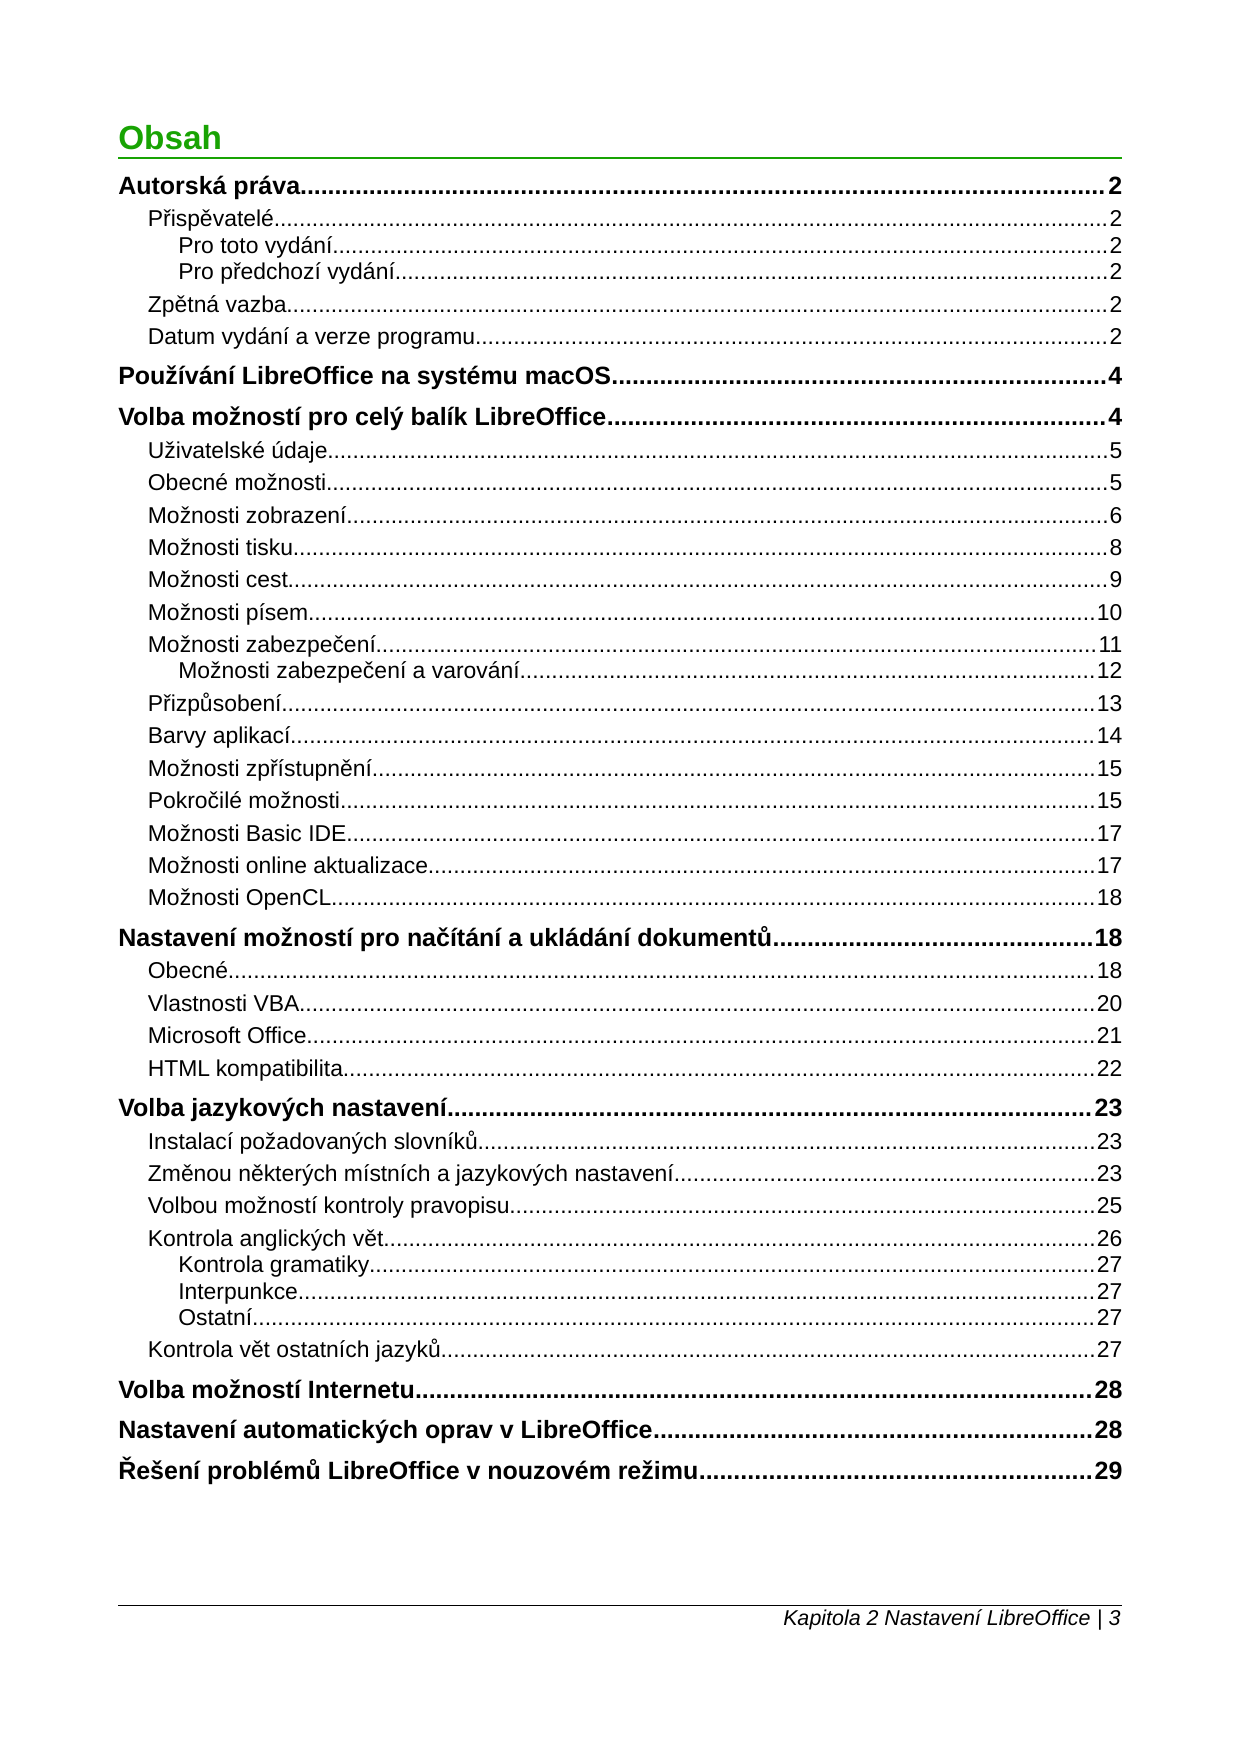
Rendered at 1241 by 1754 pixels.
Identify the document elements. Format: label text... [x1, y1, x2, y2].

text Možnosti písem 10 [148, 599, 1122, 625]
text Možnosti zabezpečení 11 [148, 631, 1122, 657]
text Přispěvatelé 2 [148, 205, 1122, 232]
text Volbou možností kontroly pravopisu 25 [148, 1192, 1122, 1219]
text Datum vydání a verze programu 2 [148, 323, 1122, 349]
text Volba možností pro celý balík LibreOffice 4 [118, 402, 1122, 431]
text Možnosti zabezpečení a varování 12 [178, 657, 1122, 684]
text Interpunkce 27 [178, 1278, 1122, 1304]
text Přizpůsobení 13 [148, 690, 1122, 716]
text Autorská práva 2 [118, 171, 1122, 199]
text Kontrola gramatiky 27 [178, 1251, 1122, 1278]
subtitle Obsah [118, 118, 1122, 157]
text Obecné možnosti 5 [148, 469, 1122, 496]
text Zpětná vazba 2 [148, 291, 1122, 317]
text Možnosti Basic IDE 17 [148, 819, 1122, 846]
text Možnosti OpenCL 18 [148, 884, 1122, 911]
text Pro toto vydání 2 [178, 232, 1122, 258]
text Instalací požadovaných slovníků 23 [148, 1128, 1122, 1154]
text Vlastnosti VBA 20 [148, 990, 1122, 1016]
text Změnou některých místních a jazykových nastavení 23 [148, 1160, 1122, 1186]
text Kontrola anglických vět 26 [148, 1225, 1122, 1251]
text Nastavení možností pro načítání a ukládání dokumentů 18 [118, 923, 1122, 951]
text Pokročilé možnosti 15 [148, 787, 1122, 813]
text Možnosti online aktualizace 17 [148, 852, 1122, 878]
text Kontrola vět ostatních jazyků 27 [148, 1336, 1122, 1363]
text Obecné 18 [148, 957, 1122, 984]
text Používání LibreOffice na systému macOS 4 [118, 361, 1122, 390]
text Nastavení automatických oprav v LibreOffice 28 [118, 1415, 1122, 1444]
text HTML kompatibilita 22 [148, 1054, 1122, 1081]
text Možnosti cest 9 [148, 566, 1122, 593]
text Ostatní 27 [178, 1304, 1122, 1330]
text Pro předchozí vydání 2 [178, 258, 1122, 284]
text Možnosti tisku 8 [148, 534, 1122, 560]
text Uživatelské údaje 5 [148, 437, 1122, 463]
text Řešení problémů LibreOffice v nouzovém režimu 29 [118, 1456, 1122, 1485]
text Microsoft Office 21 [148, 1022, 1122, 1048]
text Volba možností Internetu 28 [118, 1375, 1122, 1403]
text Možnosti zpřístupnění 15 [148, 755, 1122, 781]
text Barvy aplikací 14 [148, 722, 1122, 749]
text Volba jazykových nastavení 23 [118, 1093, 1122, 1122]
text Možnosti zobrazení 6 [148, 502, 1122, 528]
